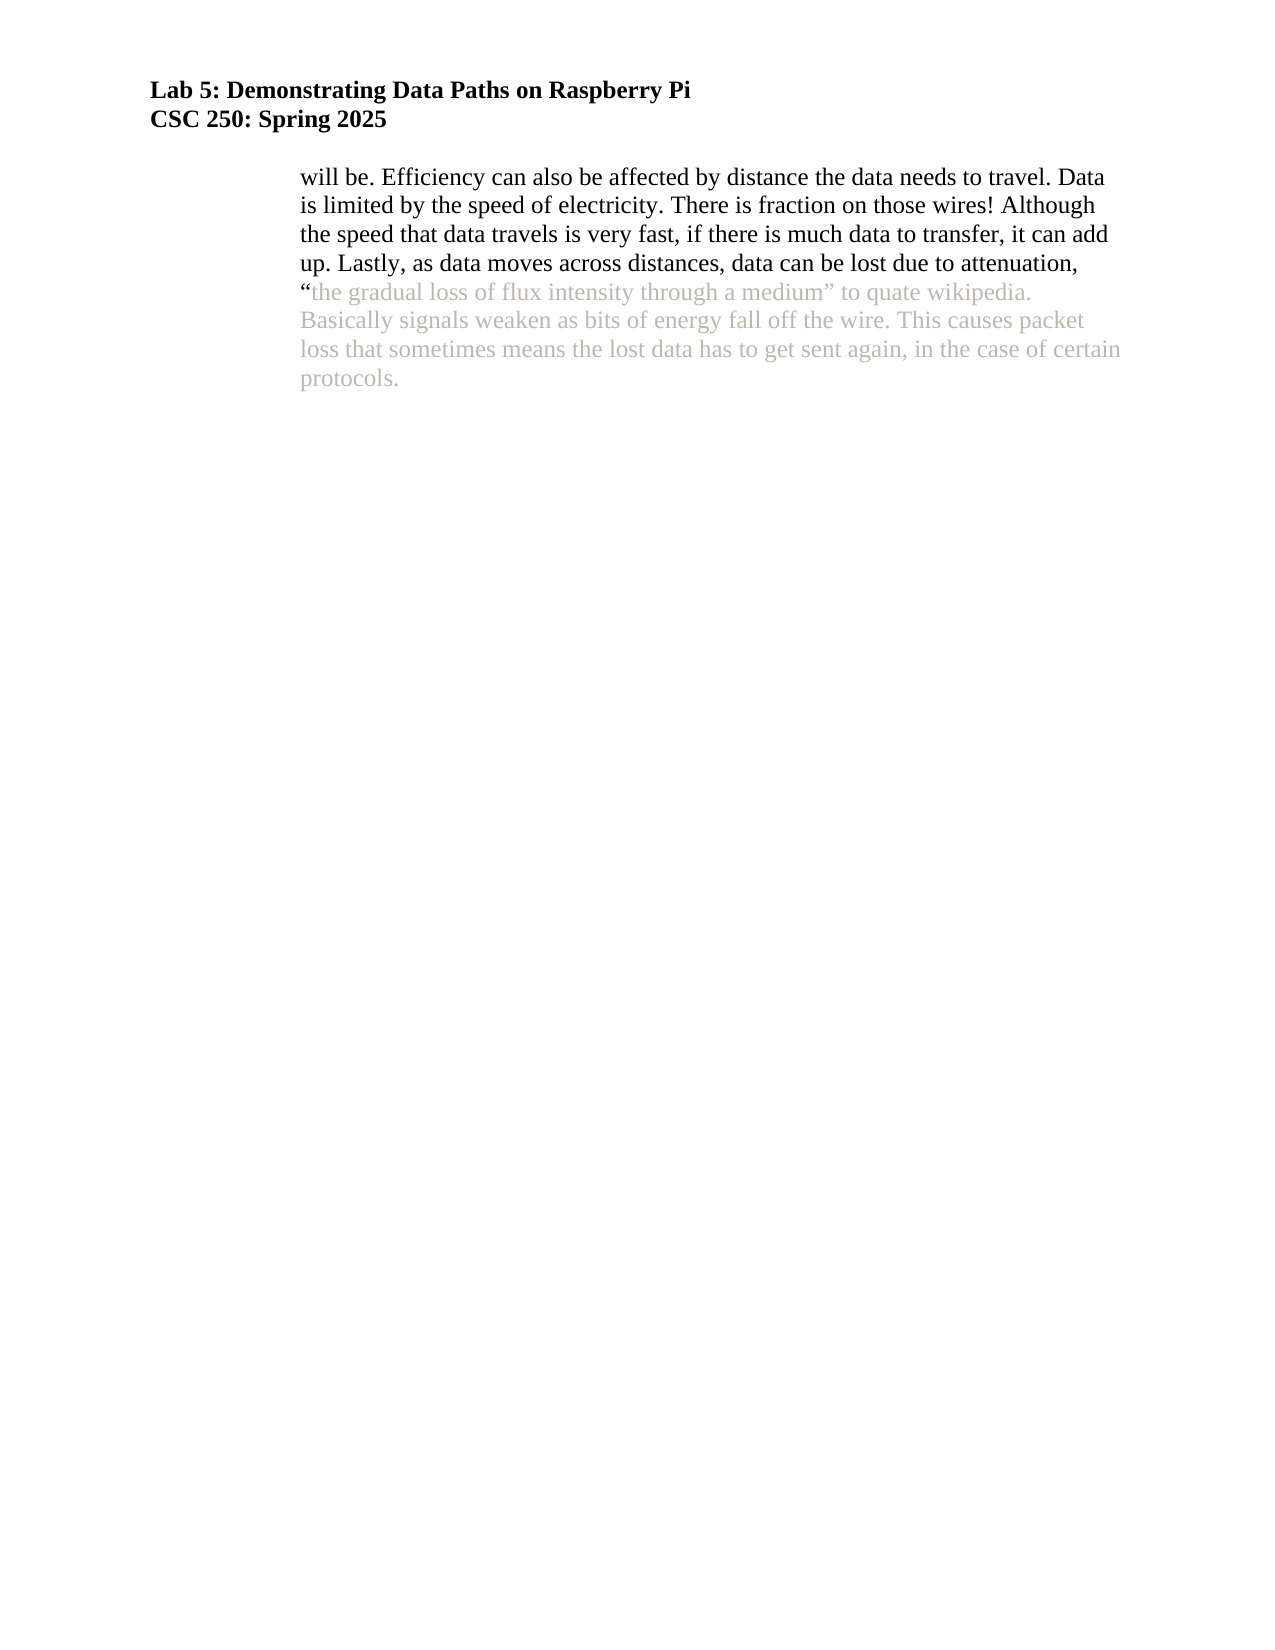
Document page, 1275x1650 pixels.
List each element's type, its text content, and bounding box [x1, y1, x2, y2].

list will be. Efficiency can also be affected by distance the data needs to travel. Data is limited by the speed of electricity. There is fraction on those wires! Although the speed that data travels is very fast, if there is much data to transfer, it can add up. Lastly, as data moves across distances, data can be lost due to attenuation, “the gradual loss of flux intensity through a medium” to quate wikipedia. Basically signals weaken as bits of energy fall off the wire. This causes packet loss that sometimes means the lost data has to get sent again, in the case of certain protocols. [262, 162, 1125, 392]
